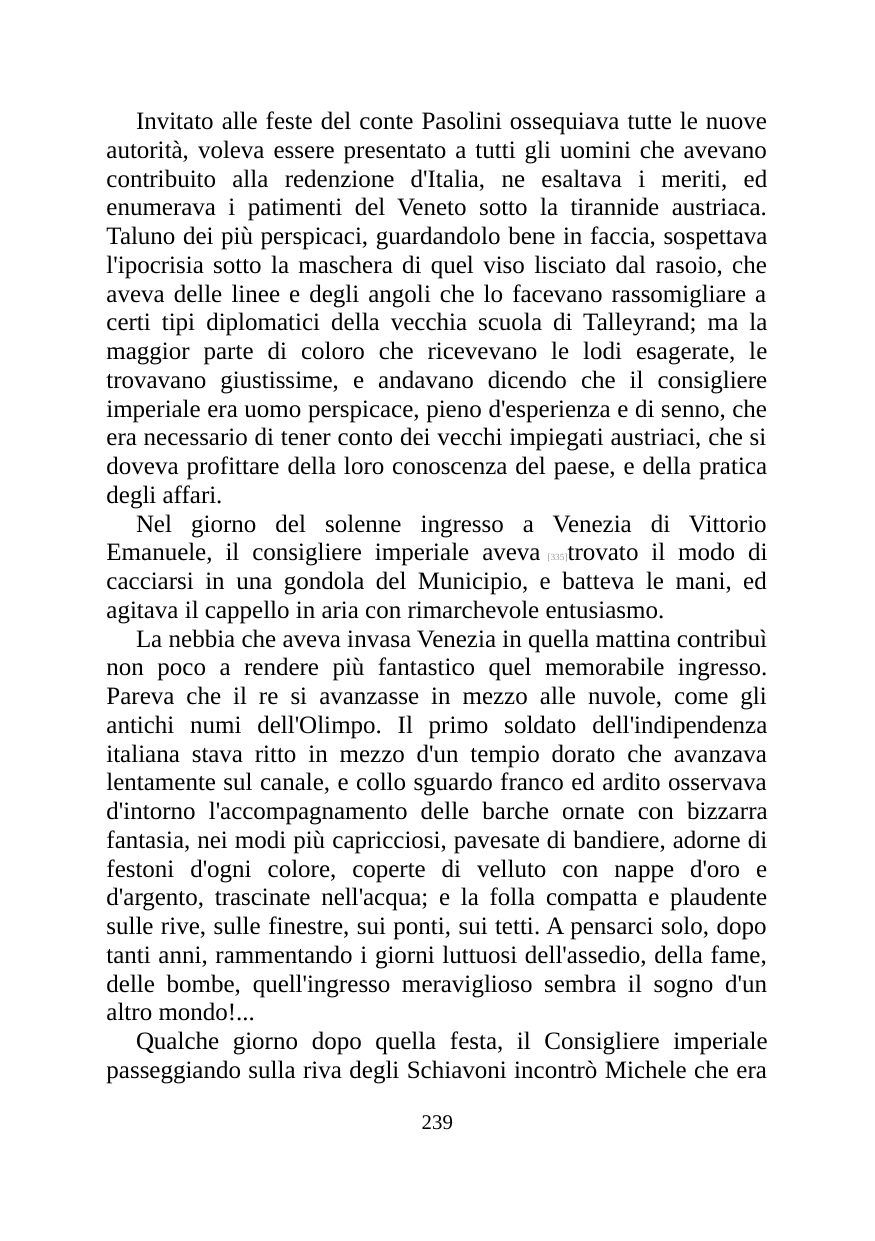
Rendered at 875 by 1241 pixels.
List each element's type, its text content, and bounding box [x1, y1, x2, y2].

text Qualche giorno dopo quella festa, il Consigliere imperiale passeggiando sulla riva degli Schiavoni incontrò Michele che era [106, 1026, 768, 1084]
text Invitato alle feste del conte Pasolini ossequiava tutte le nuove autorità, voleva essere presentato a tutti gli uomini che avevano contribuito alla redenzione d'Italia, ne esaltava i meriti, ed enumerava i patimenti del Veneto sotto la tirannide austriaca. Taluno dei più perspicaci, guardandolo bene in faccia, sospettava l'ipocrisia sotto la maschera di quel viso lisciato dal rasoio, che aveva delle linee e degli angoli che lo facevano rassomigliare a certi tipi diplomatici della vecchia scuola di Talleyrand; ma la maggior parte di coloro che ricevevano le lodi esagerate, le trovavano giustissime, e andavano dicendo che il consigliere imperiale era uomo perspicace, pieno d'esperienza e di senno, che era necessario di tener conto dei vecchi impiegati austriaci, che si doveva profittare della loro conoscenza del paese, e della pratica degli affari. [106, 106, 768, 509]
text Nel giorno del solenne ingresso a Venezia di Vittorio Emanuele, il consigliere imperiale aveva [335]trovato il modo di cacciarsi in una gondola del Municipio, e batteva le mani, ed agitava il cappello in aria con rimarchevole entusiasmo. [106, 509, 768, 624]
text La nebbia che aveva invasa Venezia in quella mattina contribuì non poco a rendere più fantastico quel memorabile ingresso. Pareva che il re si avanzasse in mezzo alle nuvole, come gli antichi numi dell'Olimpo. Il primo soldato dell'indipendenza italiana stava ritto in mezzo d'un tempio dorato che avanzava lentamente sul canale, e collo sguardo franco ed ardito osservava d'intorno l'accompagnamento delle barche ornate con bizzarra fantasia, nei modi più capricciosi, pavesate di bandiere, adorne di festoni d'ogni colore, coperte di velluto con nappe d'oro e d'argento, trascinate nell'acqua; e la folla compatta e plaudente sulle rive, sulle finestre, sui ponti, sui tetti. A pensarci solo, dopo tanti anni, rammentando i giorni luttuosi dell'assedio, della fame, delle bombe, quell'ingresso meraviglioso sembra il sogno d'un altro mondo!... [106, 624, 768, 1026]
